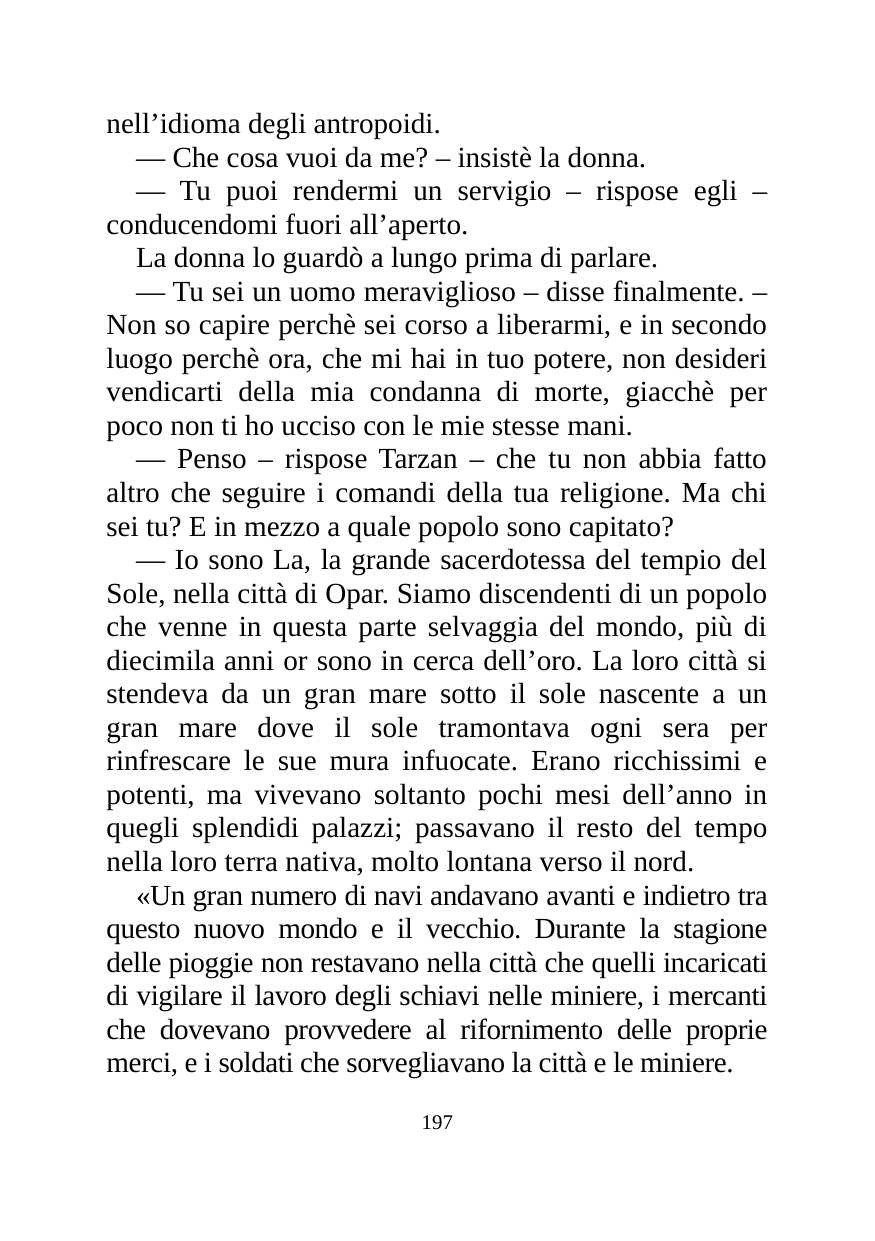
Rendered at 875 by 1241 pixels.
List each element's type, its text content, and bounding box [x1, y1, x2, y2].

text «Un gran numero di navi andavano avanti e indietro tra questo nuovo mondo e il vecchio. Durante la stagione delle pioggie non restavano nella città che quelli incaricati di vigilare il lavoro degli schiavi nelle miniere, i mercanti che dovevano provvedere al rifornimento delle proprie merci, e i soldati che sorvegliavano la città e le miniere. [106, 878, 768, 1079]
text — Che cosa vuoi da me? – insistè la donna. [106, 140, 768, 173]
text — Tu sei un uomo meraviglioso – disse finalmente. – Non so capire perchè sei corso a liberarmi, e in secondo luogo perchè ora, che mi hai in tuo potere, non desideri vendicarti della mia condanna di morte, giacchè per poco non ti ho ucciso con le mie stesse mani. [106, 274, 768, 442]
text — Penso – rispose Tarzan – che tu non abbia fatto altro che seguire i comandi della tua religione. Ma chi sei tu? E in mezzo a quale popolo sono capitato? [106, 442, 768, 542]
text — Tu puoi rendermi un servigio – rispose egli – conducendomi fuori all’aperto. [106, 173, 768, 240]
text — Io sono La, la grande sacerdotessa del tempio del Sole, nella città di Opar. Siamo discendenti di un popolo che venne in questa parte selvaggia del mondo, più di diecimila anni or sono in cerca dell’oro. La loro città si stendeva da un gran mare sotto il sole nascente a un gran mare dove il sole tramontava ogni sera per rinfrescare le sue mura infuocate. Erano ricchissimi e potenti, ma vivevano soltanto pochi mesi dell’anno in quegli splendidi palazzi; passavano il resto del tempo nella loro terra nativa, molto lontana verso il nord. [106, 542, 768, 878]
text La donna lo guardò a lungo prima di parlare. [106, 240, 768, 274]
text nell’idioma degli antropoidi. [106, 106, 768, 140]
